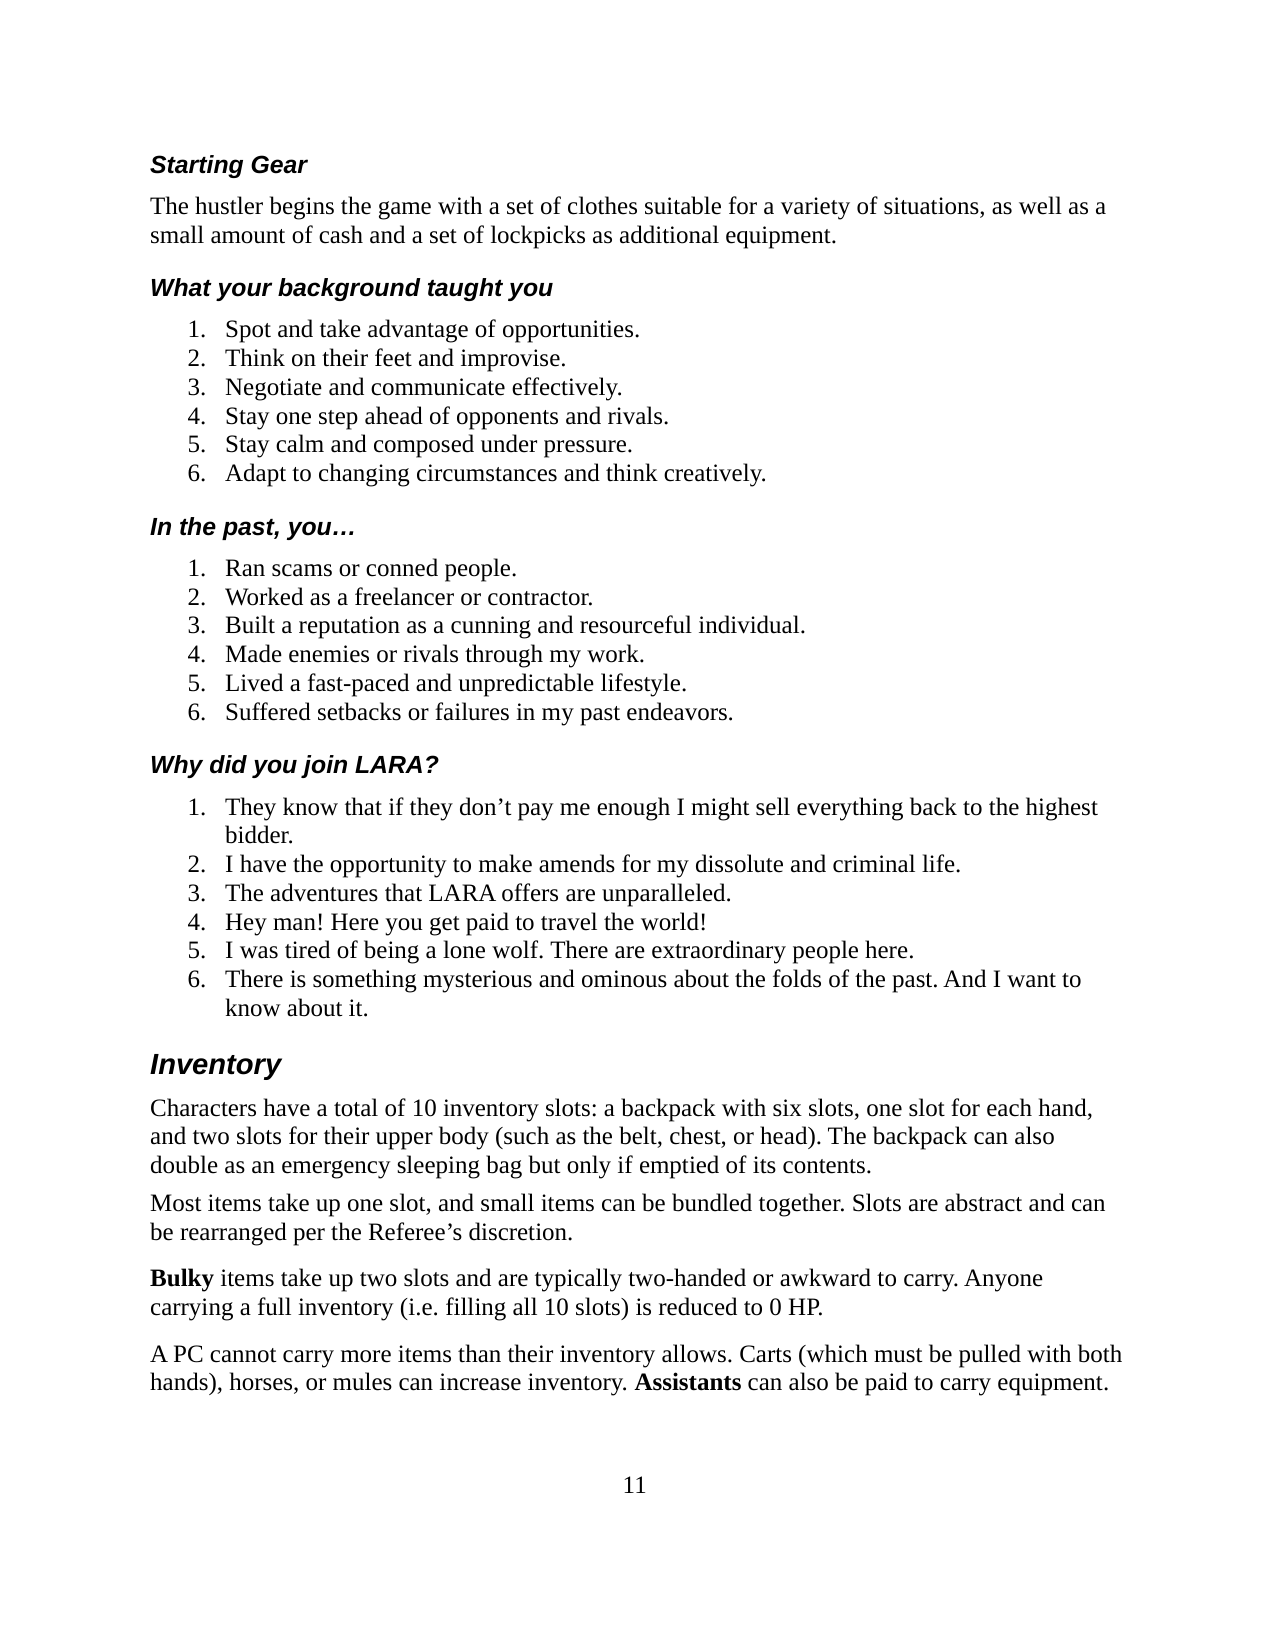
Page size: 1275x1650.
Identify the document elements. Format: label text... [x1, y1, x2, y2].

list Made enemies or rivals through my work. [187, 639, 1125, 668]
list Spot and take advantage of opportunities. [187, 314, 1125, 343]
list I have the opportunity to make amends for my dissolute and criminal life. [187, 849, 1125, 878]
subtitle Why did you join LARA? [150, 751, 1125, 779]
list There is something mysterious and ominous about the folds of the past. And I want to know about it. [187, 964, 1125, 1022]
subtitle In the past, you… [150, 512, 1125, 541]
list Built a reputation as a cunning and resourceful individual. [187, 611, 1125, 639]
list Stay calm and composed under pressure. [187, 429, 1125, 458]
text Characters have a total of 10 inventory slots: a backpack with six slots, one slot for each hand, and two slots for their upper body (such as the belt, chest, or head). The backpack can also double as an emergency sleeping bag but only if emptied of its contents. [150, 1093, 1125, 1179]
list Think on their feet and improvise. [187, 343, 1125, 372]
list I was tired of being a lone wolf. There are extraordinary people here. [187, 935, 1125, 964]
list Adapt to changing circumstances and think creatively. [187, 458, 1125, 487]
subtitle Inventory [150, 1047, 1125, 1080]
text Bulky items take up two slots and are typically two-handed or awkward to carry. Anyone carrying a full inventory (i.e. filling all 10 slots) is reduced to 0 HP. [150, 1263, 1125, 1321]
subtitle Starting Gear [150, 150, 1125, 178]
list Negotiate and communicate effectively. [187, 372, 1125, 401]
subtitle What your background taught you [150, 273, 1125, 302]
list Suffered setbacks or failures in my past endeavors. [187, 697, 1125, 726]
list Ran scams or conned people. [187, 553, 1125, 582]
list They know that if they don’t pay me enough I might sell everything back to the highest bidder. [187, 792, 1125, 849]
list The adventures that LARA offers are unparalleled. [187, 878, 1125, 907]
text A PC cannot carry more items than their inventory allows. Carts (which must be pulled with both hands), horses, or mules can increase inventory. Assistants can also be paid to carry equipment. [150, 1339, 1125, 1396]
text Most items take up one slot, and small items can be bundled together. Slots are abstract and can be rearranged per the Referee’s discretion. [150, 1188, 1125, 1245]
text The hustler begins the game with a set of clothes suitable for a variety of situations, as well as a small amount of cash and a set of lockpicks as additional equipment. [150, 191, 1125, 248]
list Hey man! Here you get paid to travel the world! [187, 907, 1125, 935]
list Worked as a freelancer or contractor. [187, 582, 1125, 611]
list Stay one step ahead of opponents and rivals. [187, 401, 1125, 429]
list Lived a fast-paced and unpredictable lifestyle. [187, 668, 1125, 697]
